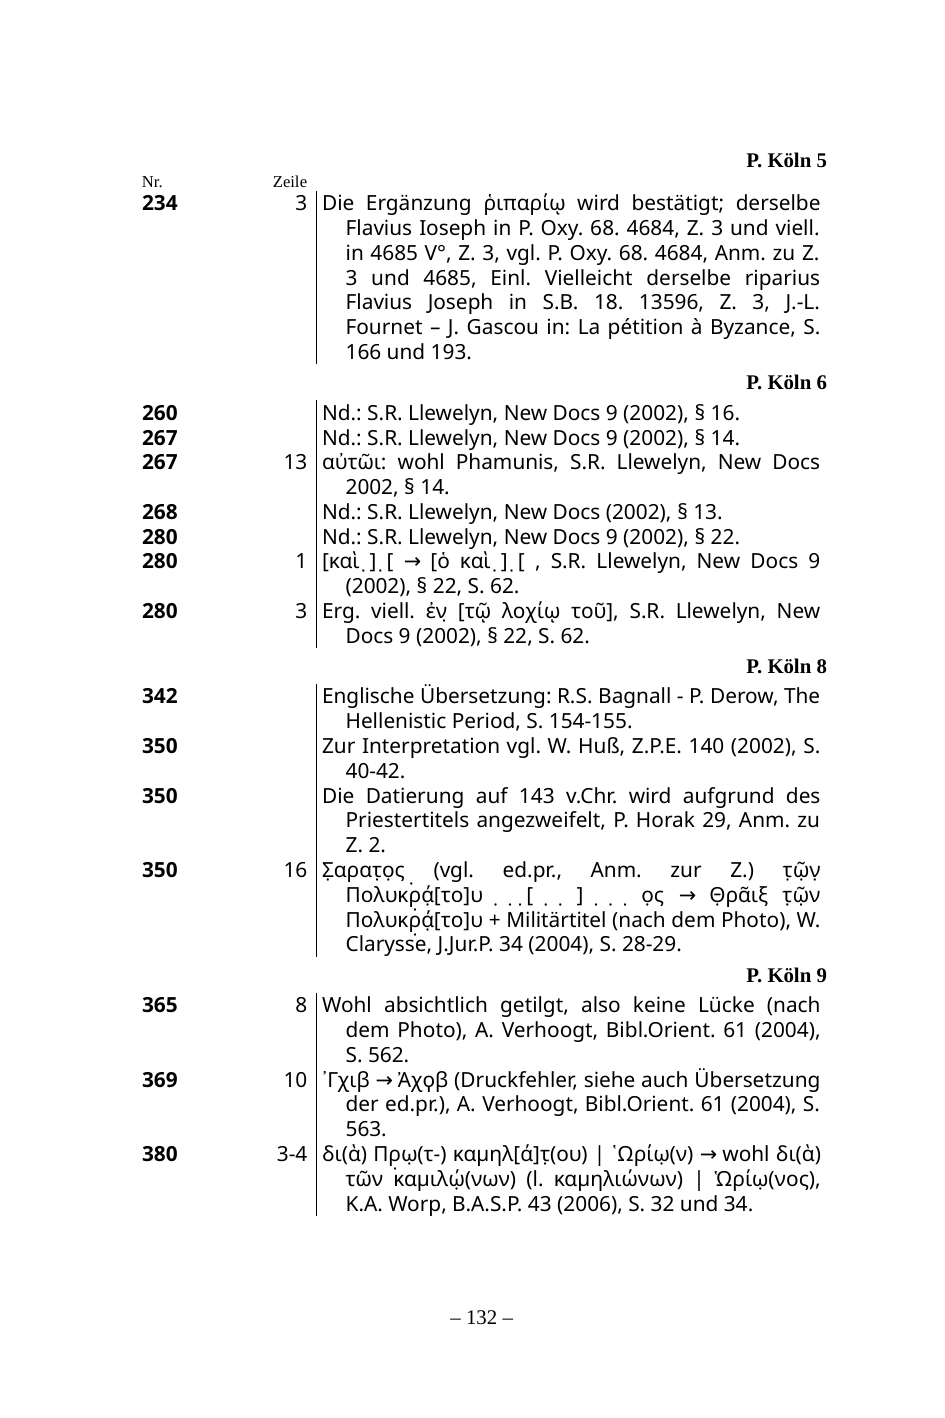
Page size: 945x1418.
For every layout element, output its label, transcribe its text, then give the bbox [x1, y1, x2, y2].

table_cell Zur Interpretation vgl. W. Huß, Z.P.E. 140 (2002), S. 40-42. [317, 734, 827, 783]
table_cell Erg. viell. ἐν̣ [τῷ λοχίῳ τοῦ], S.R. Llewelyn, New Docs 9 (2002), § 22, S. 62. [317, 599, 827, 648]
table_cell [καὶ ̣] ̣[ → [ὁ καὶ ̣] ̣[ , S.R. Llewelyn, New Docs 9 (2002), § 22, S. 62. [317, 549, 827, 599]
table_cell [224, 425, 316, 450]
table_cell 380 [136, 1142, 224, 1216]
table_cell 267 [136, 450, 224, 499]
table_cell 369 [136, 1067, 224, 1142]
subtitle P. Köln 6 [136, 370, 827, 394]
table_cell [224, 524, 316, 549]
subtitle P. Köln 8 [136, 654, 827, 678]
table_cell Die Datierung auf 143 v.Chr. wird aufgrund des Priestertitels angezweifelt, P. Horak 29, Anm. zu Z. 2. [317, 783, 827, 858]
table_cell 350 [136, 858, 224, 957]
table_cell 3-4 [224, 1142, 316, 1216]
table_cell Σ̣αρατ̣ο̣ς̣ (vgl. ed.pr., Anm. zur Z.) τ̣ῶ̣ν̣ Πολυκρ̣ά̣[το]υ ̣ ̣ ̣[ ̣ ̣ ] ̣ ̣ ̣ ο̣ς → Θ̣ρᾶιξ τ̣ῶ̣ν Πολυκρ̣ά̣[το]υ + Militärtitel (nach dem Photo), W. Clarysse, J.Jur.P. 34 (2004), S. 28-29. [317, 858, 827, 957]
table_cell 350 [136, 734, 224, 783]
table_cell Die Ergänzung ῥιπαρίῳ wird bestätigt; derselbe Flavius Ioseph in P. Oxy. 68. 4684, Z. 3 und viell. in 4685 V°, Z. 3, vgl. P. Oxy. 68. 4684, Anm. zu Z. 3 und 4685, Einl. Vielleicht derselbe riparius Flavius Joseph in S.B. 18. 13596, Z. 3, J.-L. Fournet – J. Gascou in: La pétition à Byzance, S. 166 und 193. [317, 191, 827, 364]
table_cell 268 [136, 500, 224, 524]
table_header [224, 400, 316, 425]
table_cell 3 [224, 191, 316, 364]
table_cell 1 [224, 549, 316, 599]
table_cell 280 [136, 524, 224, 549]
table_cell 280 [136, 599, 224, 648]
subtitle P. Köln 9 [136, 963, 827, 987]
table_cell 350 [136, 783, 224, 858]
table_cell δι(ὰ) Πρ̣ω̣(τ-) καμηλ[ά]τ̣(ου) | ῾Ωρίω̣(ν) → wohl δι(ὰ) τῶν καμιλώ̣(νων) (l. καμηλιώνων) | Ὡρίω̣(νος), K.A. Worp, B.A.S.P. 43 (2006), S. 32 und 34. [317, 1142, 827, 1216]
table_cell [224, 734, 316, 783]
table_header Englische Übersetzung: R.S. Bagnall - P. Derow, The Hellenistic Period, S. 154-155. [317, 684, 827, 734]
table_cell αὐτῶι: wohl Phamunis, S.R. Llewelyn, New Docs 2002, § 14. [317, 450, 827, 499]
table_header Wohl absichtlich getilgt, also keine Lücke (nach dem Photo), A. Verhoogt, Bibl.Orient. 61 (2004), S. 562. [317, 993, 827, 1067]
table_header Nd.: S.R. Llewelyn, New Docs 9 (2002), § 16. [317, 400, 827, 425]
table_cell 280 [136, 549, 224, 599]
table_header 260 [136, 400, 224, 425]
table_cell 10 [224, 1067, 316, 1142]
table_header 365 [136, 993, 224, 1067]
table_cell 267 [136, 425, 224, 450]
table_cell 16 [224, 858, 316, 957]
table_cell [224, 500, 316, 524]
table_cell Nd.: S.R. Llewelyn, New Docs (2002), § 13. [317, 500, 827, 524]
table_cell Nd.: S.R. Llewelyn, New Docs 9 (2002), § 22. [317, 524, 827, 549]
table_cell [224, 783, 316, 858]
table_header [224, 684, 316, 734]
table_cell ᾽Γχιβ → Ἀχϙβ (Druckfehler, siehe auch Übersetzung der ed.pr.), A. Verhoogt, Bibl.Orient. 61 (2004), S. 563. [317, 1067, 827, 1142]
table_cell Nd.: S.R. Llewelyn, New Docs 9 (2002), § 14. [317, 425, 827, 450]
table_cell 13 [224, 450, 316, 499]
table_header 8 [224, 993, 316, 1067]
table_cell 3 [224, 599, 316, 648]
table_header 342 [136, 684, 224, 734]
table_cell 234 [136, 191, 224, 364]
